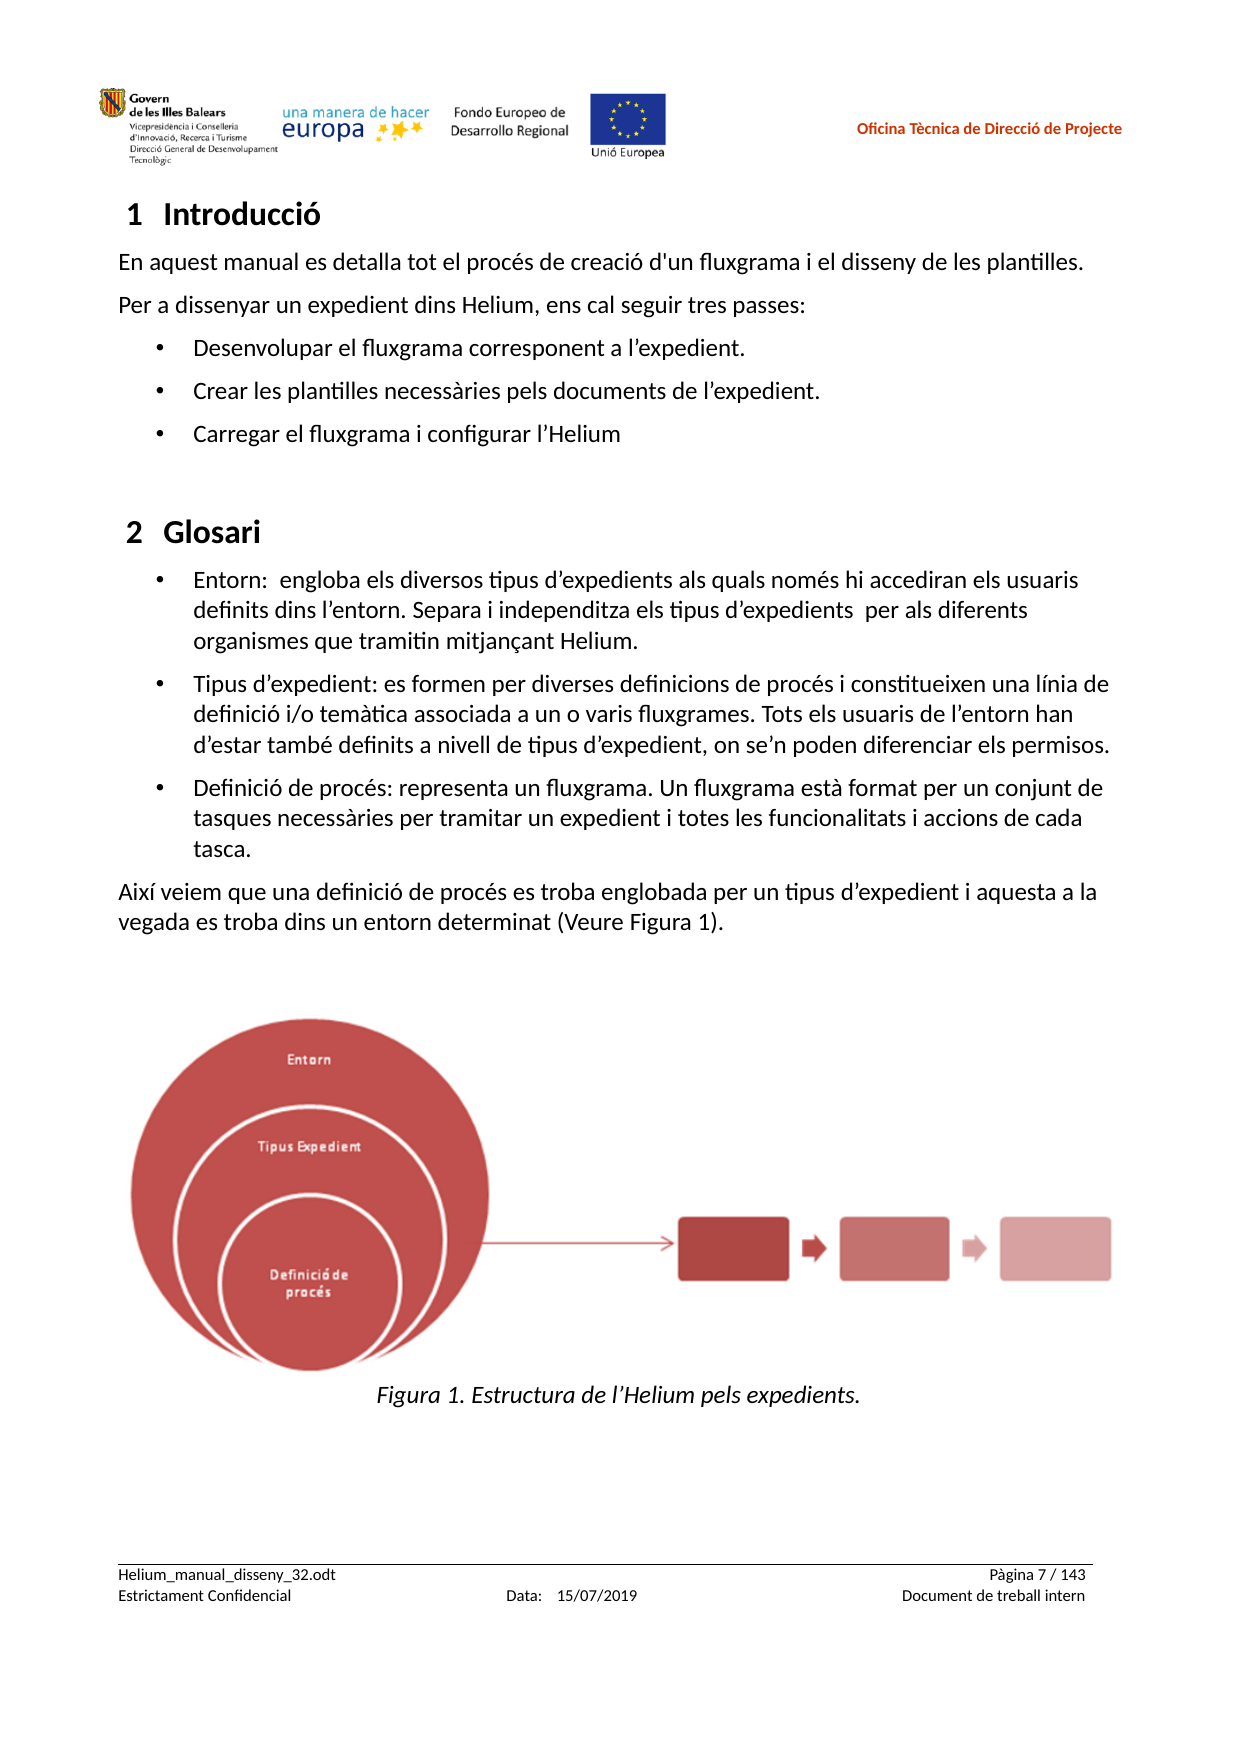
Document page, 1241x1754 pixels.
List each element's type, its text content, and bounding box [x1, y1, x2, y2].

list Crear les plantilles necessàries pels documents de l’expedient. [156, 375, 1122, 406]
list Entorn: engloba els diversos tipus d’expedients als quals només hi accediran els usuaris definits dins l’entorn. Separa i independitza els tipus d’expedients per als diferents organismes que tramitin mitjançant Helium. [156, 564, 1122, 655]
list Definició de procés: representa un fluxgrama. Un fluxgrama està format per un conjunt de tasques necessàries per tramitar un expedient i totes les funcionalitats i accions de cada tasca. [156, 772, 1122, 863]
text Figura 1. Estructura de l’Helium pels expedients. [118, 1380, 1122, 1410]
text Així veiem que una definició de procés es troba englobada per un tipus d’expedient i aquesta a la vegada es troba dins un entorn determinat (Veure Figura 1). [118, 876, 1122, 937]
picture [99, 87, 668, 166]
text Per a dissenyar un expedient dins Helium, ens cal seguir tres passes: [118, 289, 1122, 320]
list Tipus d’expedient: es formen per diverses definicions de procés i constitueixen una línia de definició i/o temàtica associada a un o varis fluxgrames. Tots els usuaris de l’entorn han d’estar també definits a nivell de tipus d’expedient, on se’n poden diferenciar els permisos. [156, 668, 1122, 759]
picture [118, 1005, 1123, 1380]
text En aquest manual es detalla tot el procés de creació d'un fluxgrama i el disseny de les plantilles. [118, 246, 1122, 277]
list Desenvolupar el fluxgrama corresponent a l’expedient. [156, 332, 1122, 363]
list Carregar el fluxgrama i configurar l’Helium [156, 418, 1122, 449]
subtitle Introducció [118, 193, 1122, 234]
subtitle Glosari [118, 510, 1122, 551]
